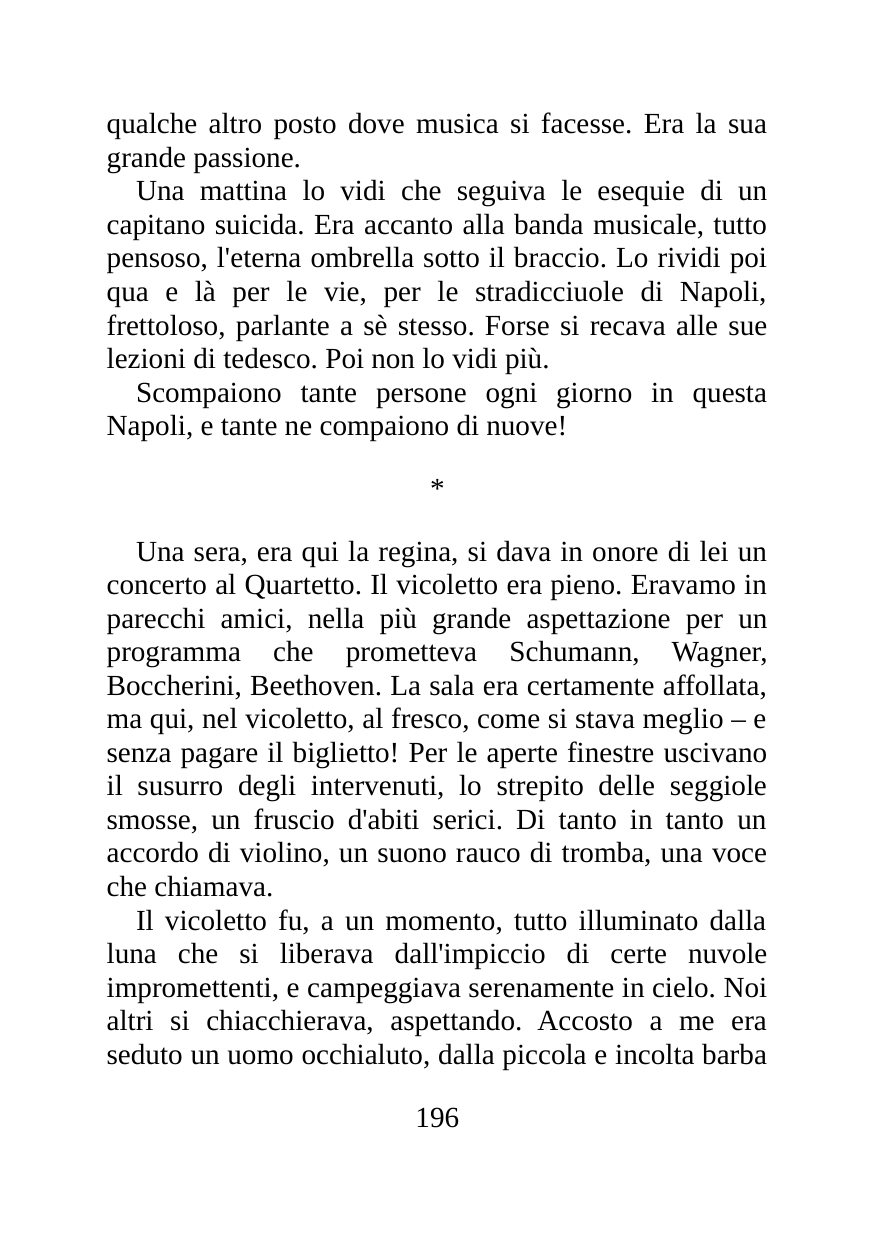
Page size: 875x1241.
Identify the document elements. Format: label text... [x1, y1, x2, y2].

text Il vicoletto fu, a un momento, tutto illuminato dalla luna che si liberava dall'impiccio di certe nuvole impromettenti, e campeggiava serenamente in cielo. Noi altri si chiacchierava, aspettando. Accosto a me era seduto un uomo occhialuto, dalla piccola e incolta barba [106, 903, 768, 1070]
text qualche altro posto dove musica si facesse. Era la sua grande passione. [106, 106, 768, 173]
text * [106, 471, 768, 504]
text Una mattina lo vidi che seguiva le esequie di un capitano suicida. Era accanto alla banda musicale, tutto pensoso, l'eterna ombrella sotto il braccio. Lo rividi poi qua e là per le vie, per le stradicciuole di Napoli, frettoloso, parlante a sè stesso. Forse si recava alle sue lezioni di tedesco. Poi non lo vidi più. [106, 173, 768, 375]
text Una sera, era qui la regina, si dava in onore di lei un concerto al Quartetto. Il vicoletto era pieno. Eravamo in parecchi amici, nella più grande aspettazione per un programma che prometteva Schumann, Wagner, Boccherini, Beethoven. La sala era certamente affollata, ma qui, nel vicoletto, al fresco, come si stava meglio ‒ e senza pagare il biglietto! Per le aperte finestre uscivano il susurro degli intervenuti, lo strepito delle seggiole smosse, un fruscio d'abiti serici. Di tanto in tanto un accordo di violino, un suono rauco di tromba, una voce che chiamava. [106, 534, 768, 903]
text Scompaiono tante persone ogni giorno in questa Napoli, e tante ne compaiono di nuove! [106, 375, 768, 442]
